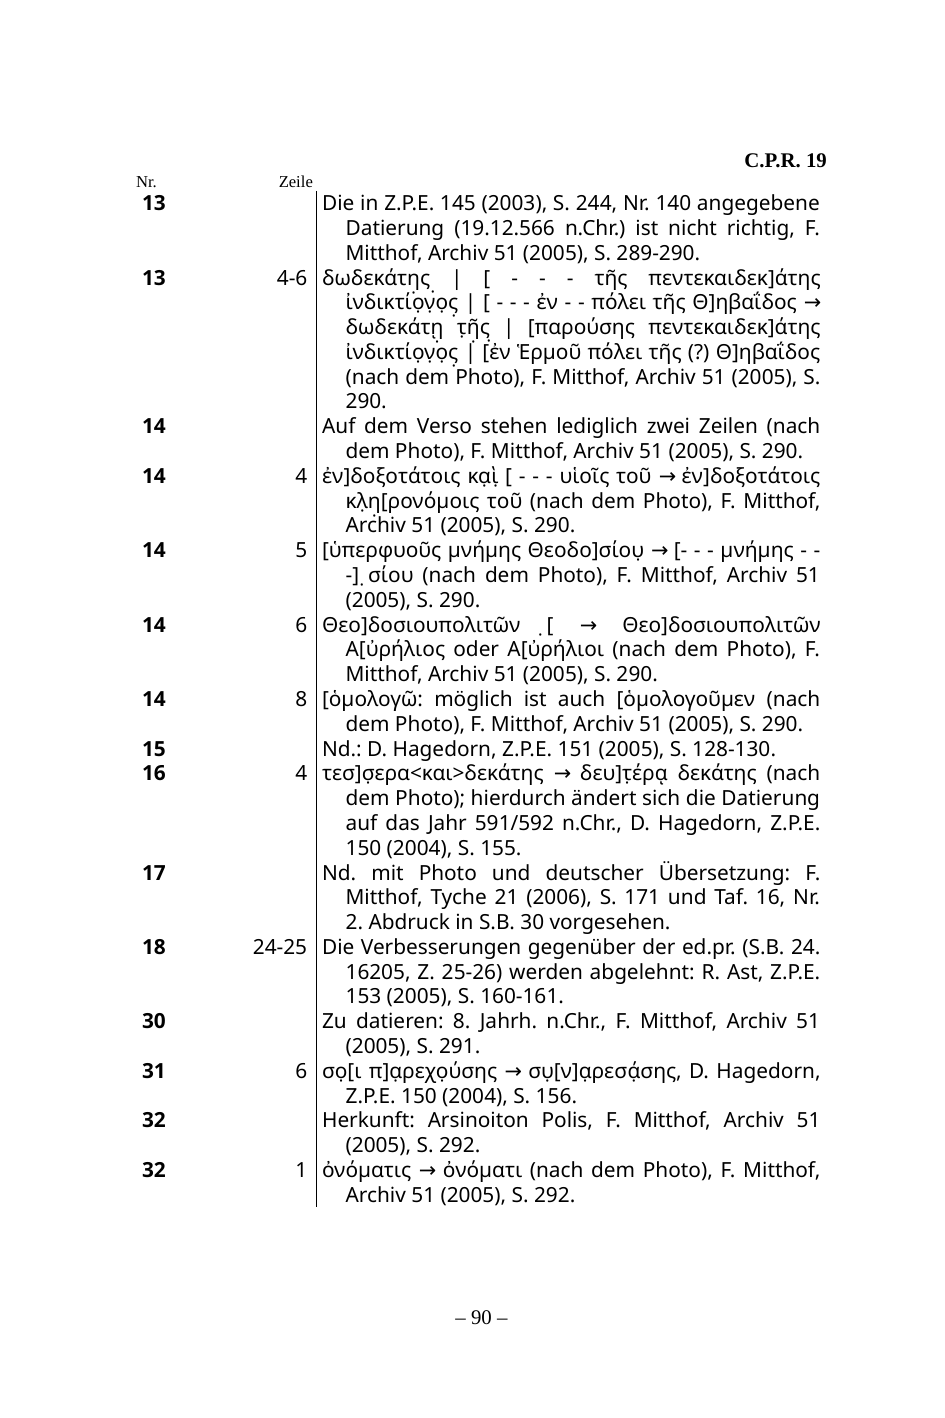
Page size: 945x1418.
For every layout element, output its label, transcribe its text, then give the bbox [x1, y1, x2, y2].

table_cell 14 [136, 612, 224, 687]
table_cell Die in Z.P.E. 145 (2003), S. 244, Nr. 140 angegebene Datierung (19.12.566 n.Chr.) ist nicht richtig, F. Mitthof, Archiv 51 (2005), S. 289-290. [317, 191, 827, 265]
table_cell ὀνόματις → ὀνόματι (nach dem Photo), F. Mitthof, Archiv 51 (2005), S. 292. [317, 1158, 827, 1207]
table_cell σο̣[ι π]α̣ρεχο̣ύσης → συ̣[ν]α̣ρεσά̣σης, D. Hagedorn, Z.P.E. 150 (2004), S. 156. [317, 1059, 827, 1108]
table_cell 14 [136, 464, 224, 538]
table_cell [ὑπερφυοῦς μνήμης Θεοδο]σίου̣ → [- - - μνήμης - - -] ̣σίου (nach dem Photo), F. Mitthof, Archiv 51 (2005), S. 290. [317, 538, 827, 612]
table_cell Herkunft: Arsinoiton Polis, F. Mitthof, Archiv 51 (2005), S. 292. [317, 1108, 827, 1158]
table_cell 4 [224, 464, 316, 538]
table_cell [224, 414, 316, 463]
table_cell 14 [136, 687, 224, 736]
table_cell ἐν]δοξοτάτοις κα̣ὶ̣ [ - - - υἱοῖς τοῦ → ἐν]δοξοτάτοις κλ̣η̣[ρονόμοις τοῦ (nach dem Photo), F. Mitthof, Archiv 51 (2005), S. 290. [317, 464, 827, 538]
table_cell 14 [136, 414, 224, 463]
table_cell Nd.: D. Hagedorn, Z.P.E. 151 (2005), S. 128-130. [317, 736, 827, 761]
table_cell Die Verbesserungen gegenüber der ed.pr. (S.B. 24. 16205, Z. 25-26) werden abgelehnt: R. Ast, Z.P.E. 153 (2005), S. 160-161. [317, 935, 827, 1009]
table_cell Nd. mit Photo und deutscher Übersetzung: F. Mitthof, Tyche 21 (2006), S. 171 und Taf. 16, Nr. 2. Abdruck in S.B. 30 vorgesehen. [317, 860, 827, 934]
table_cell 13 [136, 265, 224, 414]
table_cell 1 [224, 1158, 316, 1207]
table_cell Auf dem Verso stehen lediglich zwei Zeilen (nach dem Photo), F. Mitthof, Archiv 51 (2005), S. 290. [317, 414, 827, 463]
table_cell 18 [136, 935, 224, 1009]
table_cell τεσ]σ̣ερα<και>δεκάτης → δευ]τ̣έρᾳ δεκάτης (nach dem Photo); hierdurch ändert sich die Datierung auf das Jahr 591/592 n.Chr., D. Hagedorn, Z.P.E. 150 (2004), S. 155. [317, 761, 827, 860]
table_cell [224, 1108, 316, 1158]
table_cell 4-6 [224, 265, 316, 414]
table_cell 15 [136, 736, 224, 761]
table_cell 31 [136, 1059, 224, 1108]
table_cell [ὁμολογῶ: möglich ist auch [ὁμολογοῦμεν (nach dem Photo), F. Mitthof, Archiv 51 (2005), S. 290. [317, 687, 827, 736]
table_cell Θεο]δοσιουπολιτῶν ̣[ → Θεο]δοσιουπολιτῶν Α[ὐρήλιος oder Α[ὐρήλιοι (nach dem Photo), F. Mitthof, Archiv 51 (2005), S. 290. [317, 612, 827, 687]
table_cell [224, 1009, 316, 1058]
table_cell 24-25 [224, 935, 316, 1009]
table_cell [224, 191, 316, 265]
table_cell 8 [224, 687, 316, 736]
table_cell δωδεκάτη̣ς̣ | [ - - - τῆς πεντεκαιδεκ]άτης ἰνδικτίο̣ν̣ο̣ς̣ | [ - - - ἐν - - πόλει τῆς Θ]ηβαΐδος → δωδεκάτῃ̣ τ̣ῆ̣ς̣ | [παρούσης πεντεκαιδεκ]άτης ἰνδικτίο̣ν̣ο̣ς̣ | [ἐν Ἑρμοῦ πόλει τῆς (?) Θ]ηβαΐδος (nach dem Photo), F. Mitthof, Archiv 51 (2005), S. 290. [317, 265, 827, 414]
table_cell 6 [224, 1059, 316, 1108]
table_cell Zu datieren: 8. Jahrh. n.Chr., F. Mitthof, Archiv 51 (2005), S. 291. [317, 1009, 827, 1058]
table_cell 6 [224, 612, 316, 687]
table_cell 4 [224, 761, 316, 860]
table_cell 14 [136, 538, 224, 612]
table_cell [224, 736, 316, 761]
table_cell [224, 860, 316, 934]
table_cell 13 [136, 191, 224, 265]
table_cell 32 [136, 1158, 224, 1207]
table_cell 5 [224, 538, 316, 612]
table_cell 32 [136, 1108, 224, 1158]
table_cell 17 [136, 860, 224, 934]
table_cell 30 [136, 1009, 224, 1058]
table_cell 16 [136, 761, 224, 860]
